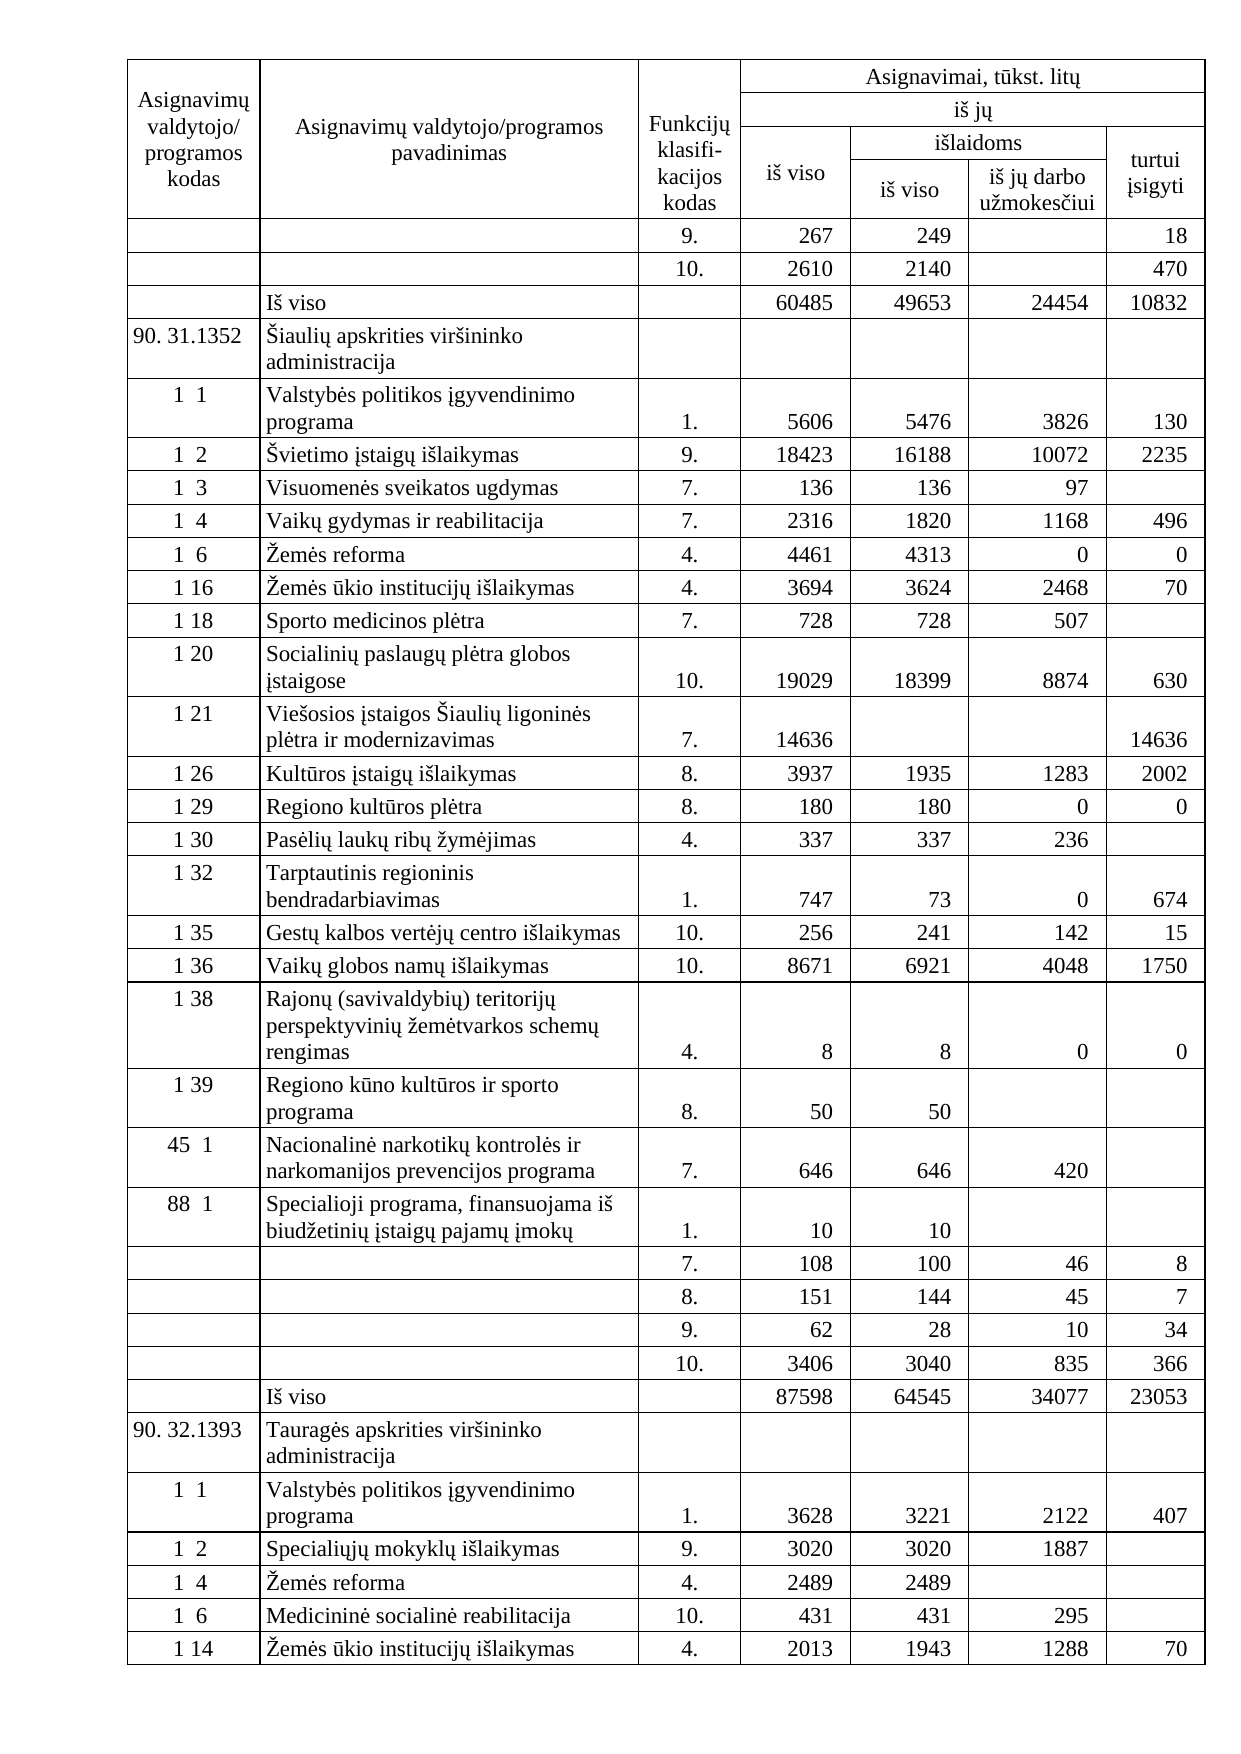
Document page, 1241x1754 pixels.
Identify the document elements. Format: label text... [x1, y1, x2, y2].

table_cell turtui įsigyti [1107, 127, 1204, 218]
table_cell 1 14 [128, 1632, 259, 1664]
table_cell 23053 [1107, 1380, 1204, 1412]
table_header Asignavimų valdytojo/ programos kodas [128, 60, 259, 218]
table_cell 1 4 [128, 1566, 259, 1598]
table_cell 1 36 [128, 949, 259, 981]
table_cell [1107, 1599, 1204, 1631]
table_cell [741, 319, 850, 378]
table_cell Tauragės apskrities viršininko administracija [261, 1413, 638, 1472]
table_cell [1107, 604, 1204, 637]
table_cell 9. [639, 1533, 740, 1565]
table_cell [969, 1069, 1106, 1127]
table_cell [1107, 471, 1204, 504]
table_cell 4. [639, 1632, 740, 1664]
table_cell 10. [639, 1347, 740, 1379]
table_cell 108 [741, 1247, 850, 1279]
table_cell 7. [639, 471, 740, 504]
table_cell 835 [969, 1347, 1106, 1379]
table_cell Rajonų (savivaldybių) teritorijų perspektyvinių žemėtvarkos schemų rengimas [261, 983, 638, 1067]
table_cell 1168 [969, 505, 1106, 537]
table_cell [969, 319, 1106, 378]
table_cell 10. [639, 949, 740, 981]
table_cell 1 39 [128, 1069, 259, 1127]
table_cell 6921 [851, 949, 968, 981]
table_cell 2002 [1107, 757, 1204, 789]
table_cell iš viso [851, 160, 968, 218]
table_cell 1 18 [128, 604, 259, 637]
table_cell 9. [639, 438, 740, 470]
table_cell [969, 219, 1106, 252]
table_header Funkcijų klasifi­kacijos kodas [639, 60, 740, 218]
table_cell 747 [741, 856, 850, 915]
table_cell 295 [969, 1599, 1106, 1631]
table_header Asignavimų valdytojo/programos pavadinimas [261, 60, 638, 218]
table_cell 1 4 [128, 505, 259, 537]
table_cell 8. [639, 1069, 740, 1127]
table_cell Nacionalinė narkotikų kontrolės ir narkomanijos prevencijos programa [261, 1128, 638, 1187]
table_cell 2013 [741, 1632, 850, 1664]
table_cell [128, 286, 259, 318]
table_cell 3694 [741, 571, 850, 603]
table_cell 7. [639, 1247, 740, 1279]
table_cell Viešosios įstaigos Šiaulių ligoninės plėtra ir modernizavimas [261, 697, 638, 756]
table_cell 50 [741, 1069, 850, 1127]
table_cell 18423 [741, 438, 850, 470]
table_cell 45 1 [128, 1128, 259, 1187]
table_cell 431 [741, 1599, 850, 1631]
table_cell 267 [741, 219, 850, 252]
table_cell 2489 [741, 1566, 850, 1598]
table_cell 10. [639, 1599, 740, 1631]
table_cell 10072 [969, 438, 1106, 470]
table_cell 18399 [851, 638, 968, 696]
table_cell 1 38 [128, 983, 259, 1067]
table_cell [851, 697, 968, 756]
table_cell iš viso [741, 127, 850, 218]
table_cell 4313 [851, 538, 968, 570]
table_cell 14636 [1107, 697, 1204, 756]
table_cell 10 [741, 1188, 850, 1246]
table_cell [1107, 1188, 1204, 1246]
table_cell 8 [851, 983, 968, 1067]
table_cell 236 [969, 823, 1106, 855]
table_cell 2122 [969, 1473, 1106, 1531]
table_cell 10 [851, 1188, 968, 1246]
table_cell 10. [639, 638, 740, 696]
table_cell [128, 253, 259, 285]
table_cell Regiono kūno kultūros ir sporto programa [261, 1069, 638, 1127]
table_cell [851, 319, 968, 378]
table_cell 10. [639, 916, 740, 948]
table_cell 646 [741, 1128, 850, 1187]
table_cell 24454 [969, 286, 1106, 318]
table_cell Valstybės politikos įgyvendinimo programa [261, 379, 638, 437]
table_cell 0 [969, 856, 1106, 915]
table_cell [1107, 823, 1204, 855]
table_cell 0 [969, 790, 1106, 822]
table_cell 646 [851, 1128, 968, 1187]
table_cell 70 [1107, 571, 1204, 603]
table_cell 1820 [851, 505, 968, 537]
table_cell 3624 [851, 571, 968, 603]
table_cell [969, 697, 1106, 756]
table_cell 73 [851, 856, 968, 915]
table_cell Tarptautinis regioninis bendradarbiavimas [261, 856, 638, 915]
table_cell 3937 [741, 757, 850, 789]
table_cell 507 [969, 604, 1106, 637]
table_header Asignavimai, tūkst. litų [741, 60, 1204, 92]
table_cell Iš viso [261, 1380, 638, 1412]
table_cell Valstybės politikos įgyvendinimo programa [261, 1473, 638, 1531]
table_cell 1 2 [128, 1533, 259, 1565]
table_cell 1 1 [128, 1473, 259, 1531]
table_cell 3826 [969, 379, 1106, 437]
table_cell 256 [741, 916, 850, 948]
table_cell iš jų darbo užmokesčiui [969, 160, 1106, 218]
table_cell 2235 [1107, 438, 1204, 470]
table_cell Žemės ūkio institucijų išlaikymas [261, 1632, 638, 1664]
table_cell Žemės reforma [261, 538, 638, 570]
table_cell 0 [1107, 538, 1204, 570]
table_cell 4461 [741, 538, 850, 570]
table_cell 50 [851, 1069, 968, 1127]
table_cell 8 [1107, 1247, 1204, 1279]
table_cell 3020 [851, 1533, 968, 1565]
table_cell 431 [851, 1599, 968, 1631]
table_cell 728 [851, 604, 968, 637]
table_cell 1. [639, 1188, 740, 1246]
table_cell 28 [851, 1314, 968, 1346]
table_cell 1 26 [128, 757, 259, 789]
table_cell 97 [969, 471, 1106, 504]
table_cell Specialioji programa, finansuojama iš biudžetinių įstaigų pajamų įmokų [261, 1188, 638, 1246]
table_cell 136 [851, 471, 968, 504]
table_cell 3406 [741, 1347, 850, 1379]
table_cell 1 21 [128, 697, 259, 756]
table_cell Medicininė socialinė reabilitacija [261, 1599, 638, 1631]
table_cell 8. [639, 1280, 740, 1313]
table_cell 1 6 [128, 1599, 259, 1631]
table_cell 4. [639, 1566, 740, 1598]
table_cell 8. [639, 757, 740, 789]
table_cell 16188 [851, 438, 968, 470]
table_cell 144 [851, 1280, 968, 1313]
table_cell 366 [1107, 1347, 1204, 1379]
table_cell 1 1 [128, 379, 259, 437]
table_cell 130 [1107, 379, 1204, 437]
table_cell 1 2 [128, 438, 259, 470]
table_cell 90. 31.1352 [128, 319, 259, 378]
table_cell 1887 [969, 1533, 1106, 1565]
table_cell 8 [741, 983, 850, 1067]
table_cell 1. [639, 856, 740, 915]
table_cell 8874 [969, 638, 1106, 696]
table_cell 1750 [1107, 949, 1204, 981]
table_cell Visuomenės sveikatos ugdymas [261, 471, 638, 504]
table_cell 7. [639, 505, 740, 537]
table_cell 10832 [1107, 286, 1204, 318]
table_cell 0 [969, 538, 1106, 570]
table_cell 1 16 [128, 571, 259, 603]
table_cell [261, 1280, 638, 1313]
table_cell 7. [639, 697, 740, 756]
table_cell 0 [969, 983, 1106, 1067]
table_cell [261, 1347, 638, 1379]
table_cell 9. [639, 1314, 740, 1346]
table_cell 0 [1107, 983, 1204, 1067]
table_cell [639, 1413, 740, 1472]
table_cell [1107, 1413, 1204, 1472]
table_cell 88 1 [128, 1188, 259, 1246]
table_cell 337 [741, 823, 850, 855]
table_cell 1283 [969, 757, 1106, 789]
table_cell 60485 [741, 286, 850, 318]
table_cell 2489 [851, 1566, 968, 1598]
table_cell [128, 1314, 259, 1346]
table_cell 45 [969, 1280, 1106, 1313]
table_cell [128, 1380, 259, 1412]
table_cell Žemės ūkio institucijų išlaikymas [261, 571, 638, 603]
table_cell 2316 [741, 505, 850, 537]
table_cell 70 [1107, 1632, 1204, 1664]
table_cell 1 32 [128, 856, 259, 915]
table_cell iš jų [741, 93, 1204, 126]
table_cell 1 20 [128, 638, 259, 696]
table_cell [261, 1314, 638, 1346]
table_cell [741, 1413, 850, 1472]
table_cell Švietimo įstaigų išlaikymas [261, 438, 638, 470]
table_cell Vaikų gydymas ir reabilitacija [261, 505, 638, 537]
table_cell [969, 253, 1106, 285]
table_cell 470 [1107, 253, 1204, 285]
table_cell 142 [969, 916, 1106, 948]
table_cell [128, 1247, 259, 1279]
table_cell 2468 [969, 571, 1106, 603]
table_cell 337 [851, 823, 968, 855]
table_cell 15 [1107, 916, 1204, 948]
table_cell Iš viso [261, 286, 638, 318]
table_cell [1107, 1069, 1204, 1127]
table_cell 728 [741, 604, 850, 637]
table_cell [128, 219, 259, 252]
table_cell 1 35 [128, 916, 259, 948]
table_cell 4. [639, 823, 740, 855]
table_cell 151 [741, 1280, 850, 1313]
table_cell [639, 319, 740, 378]
table_cell 18 [1107, 219, 1204, 252]
table_cell 4. [639, 571, 740, 603]
table_cell 1935 [851, 757, 968, 789]
table_cell [1107, 1128, 1204, 1187]
table_cell Kultūros įstaigų išlaikymas [261, 757, 638, 789]
table_cell Gestų kalbos vertėjų centro išlaikymas [261, 916, 638, 948]
table_cell 1 30 [128, 823, 259, 855]
table_cell [261, 219, 638, 252]
table_cell 1 6 [128, 538, 259, 570]
table_cell išlaidoms [851, 127, 1106, 159]
table_cell 180 [741, 790, 850, 822]
table_cell Specialiųjų mokyklų išlaikymas [261, 1533, 638, 1565]
table_cell 90. 32.1393 [128, 1413, 259, 1472]
table_cell 87598 [741, 1380, 850, 1412]
table_cell [1107, 319, 1204, 378]
table_cell 19029 [741, 638, 850, 696]
table_cell Sporto medicinos plėtra [261, 604, 638, 637]
table_cell 180 [851, 790, 968, 822]
table_cell 1. [639, 379, 740, 437]
table_cell 62 [741, 1314, 850, 1346]
table_cell 3221 [851, 1473, 968, 1531]
table_cell 8671 [741, 949, 850, 981]
table_cell 49653 [851, 286, 968, 318]
table_cell 3628 [741, 1473, 850, 1531]
table_cell [969, 1566, 1106, 1598]
table_cell Socialinių paslaugų plėtra globos įstaigose [261, 638, 638, 696]
table_cell 136 [741, 471, 850, 504]
table_cell [1107, 1566, 1204, 1598]
table_cell 420 [969, 1128, 1106, 1187]
table_cell 1 3 [128, 471, 259, 504]
table_cell 1288 [969, 1632, 1106, 1664]
table_cell Šiaulių apskrities viršininko administracija [261, 319, 638, 378]
table_cell 34 [1107, 1314, 1204, 1346]
table_cell 5606 [741, 379, 850, 437]
table_cell 3040 [851, 1347, 968, 1379]
table_cell 4048 [969, 949, 1106, 981]
table_cell 630 [1107, 638, 1204, 696]
table_cell [851, 1413, 968, 1472]
table_cell 64545 [851, 1380, 968, 1412]
table_cell 3020 [741, 1533, 850, 1565]
table_cell 7. [639, 1128, 740, 1187]
table_cell 14636 [741, 697, 850, 756]
table_cell 100 [851, 1247, 968, 1279]
table_cell 2610 [741, 253, 850, 285]
table_cell [639, 286, 740, 318]
table_cell [969, 1188, 1106, 1246]
table_cell 407 [1107, 1473, 1204, 1531]
table_cell 46 [969, 1247, 1106, 1279]
table_cell [261, 1247, 638, 1279]
table_cell Vaikų globos namų išlaikymas [261, 949, 638, 981]
table_cell [261, 253, 638, 285]
table_cell [128, 1280, 259, 1313]
table_cell 10 [969, 1314, 1106, 1346]
table_cell 2140 [851, 253, 968, 285]
table_cell 1 29 [128, 790, 259, 822]
table_cell [1107, 1533, 1204, 1565]
table_cell 249 [851, 219, 968, 252]
table_cell Regiono kultūros plėtra [261, 790, 638, 822]
table_cell 5476 [851, 379, 968, 437]
table_cell 241 [851, 916, 968, 948]
table_cell [969, 1413, 1106, 1472]
table_cell 0 [1107, 790, 1204, 822]
table_cell 4. [639, 983, 740, 1067]
table_cell 7 [1107, 1280, 1204, 1313]
table_cell [128, 1347, 259, 1379]
table_cell 10. [639, 253, 740, 285]
table_cell 674 [1107, 856, 1204, 915]
table_cell 496 [1107, 505, 1204, 537]
table_cell 7. [639, 604, 740, 637]
table_cell [639, 1380, 740, 1412]
table_cell 1943 [851, 1632, 968, 1664]
table_cell 34077 [969, 1380, 1106, 1412]
table_cell 8. [639, 790, 740, 822]
table_cell 1. [639, 1473, 740, 1531]
table_cell Pasėlių laukų ribų žymėjimas [261, 823, 638, 855]
table_cell Žemės reforma [261, 1566, 638, 1598]
table_cell 9. [639, 219, 740, 252]
table_cell 4. [639, 538, 740, 570]
